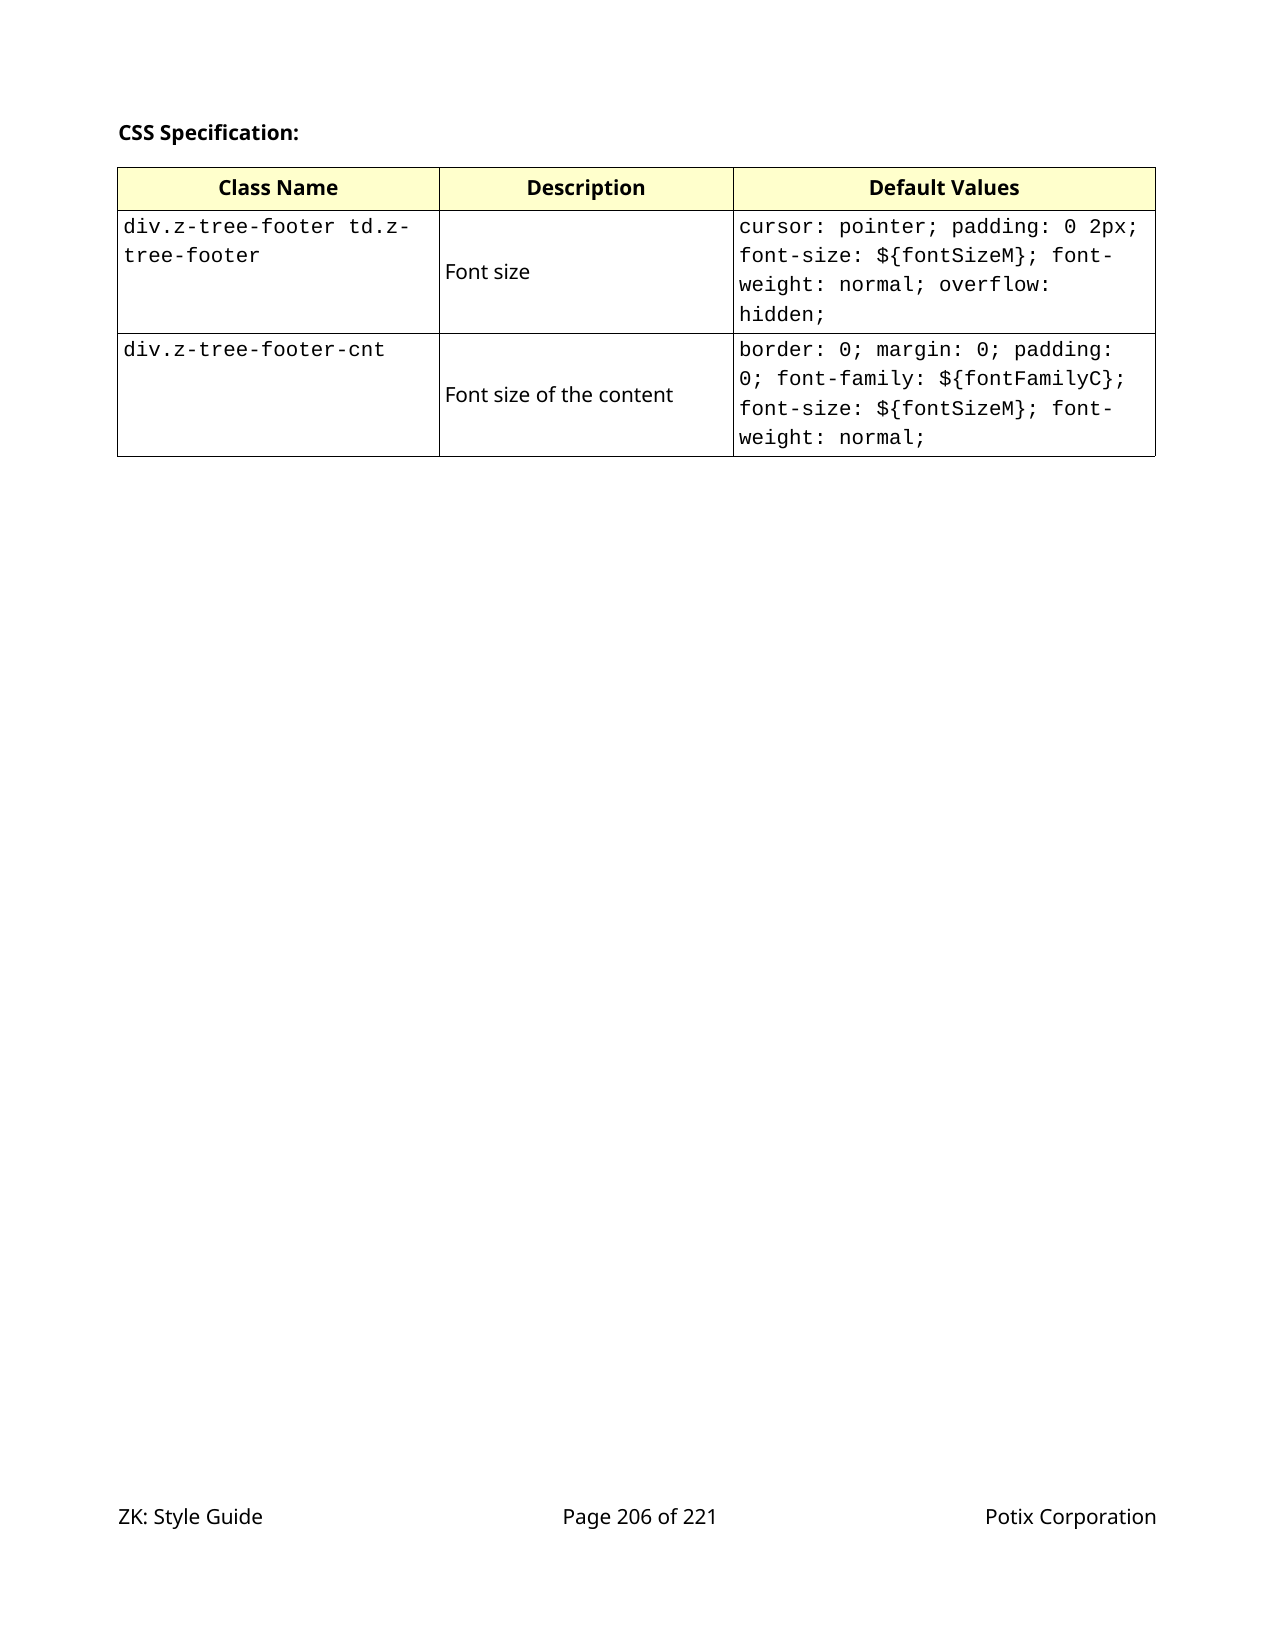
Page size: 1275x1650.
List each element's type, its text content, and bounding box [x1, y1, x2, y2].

table_cell div.z-tree-footer td.z-tree-footer [118, 211, 439, 333]
table_header Description [440, 168, 733, 210]
table_cell Font size of the content [440, 334, 733, 456]
table_header Default Values [734, 168, 1155, 210]
table_header Class Name [118, 168, 439, 210]
table_cell Font size [440, 211, 733, 333]
table_cell border: 0; margin: 0; padding: 0; font-family: ${fontFamilyC}; font-size: ${fontSizeM}; font-weight: normal; [734, 334, 1155, 456]
table_cell cursor: pointer; padding: 0 2px; font-size: ${fontSizeM}; font-weight: normal; overflow: hidden; [734, 211, 1155, 333]
text CSS Specification: [118, 118, 1157, 146]
table_cell div.z-tree-footer-cnt [118, 334, 439, 456]
